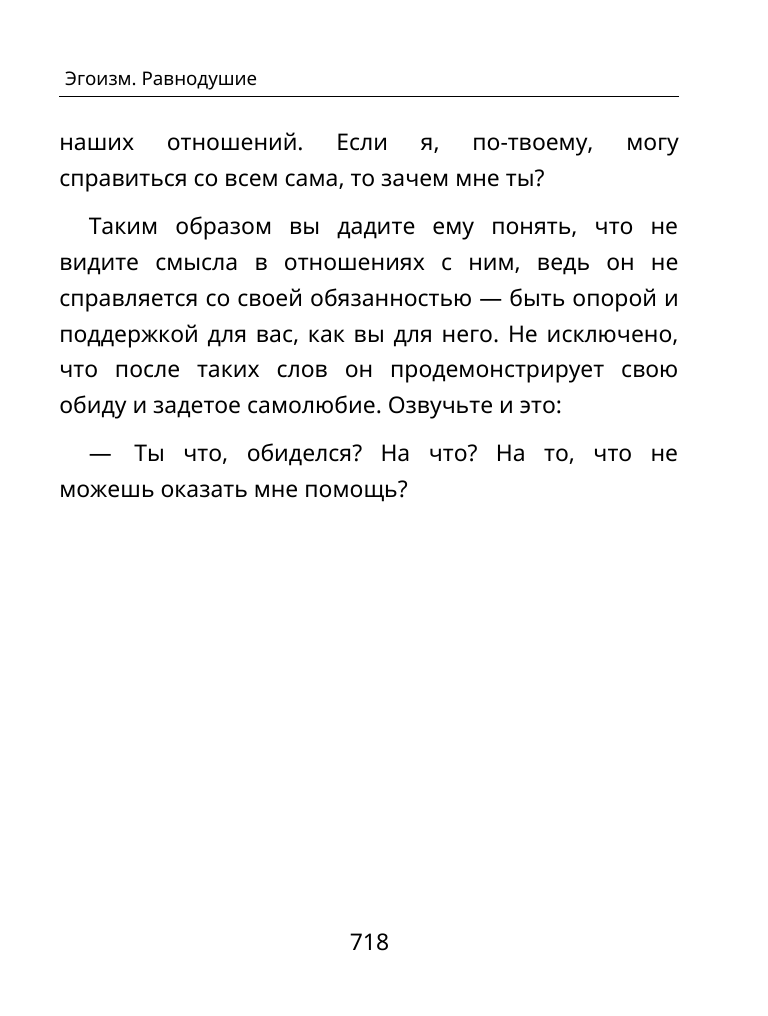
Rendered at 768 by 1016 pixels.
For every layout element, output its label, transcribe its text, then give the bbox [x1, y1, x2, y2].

list наших отношений. Если я, по-твоему, могу справиться со всем сама, то зачем мне ты? [59, 126, 679, 193]
text Таким образом вы дадите ему понять, что не видите смысла в отношениях с ним, ведь он не справляется со своей обязанностью — быть опорой и поддержкой для вас, как вы для него. Не исключено, что после таких слов он продемонстрирует свою обиду и задетое самолюбие. Озвучьте и это: [59, 210, 679, 421]
list Ты что, обиделся? На что? На то, что не можешь оказать мне помощь? [59, 437, 679, 504]
